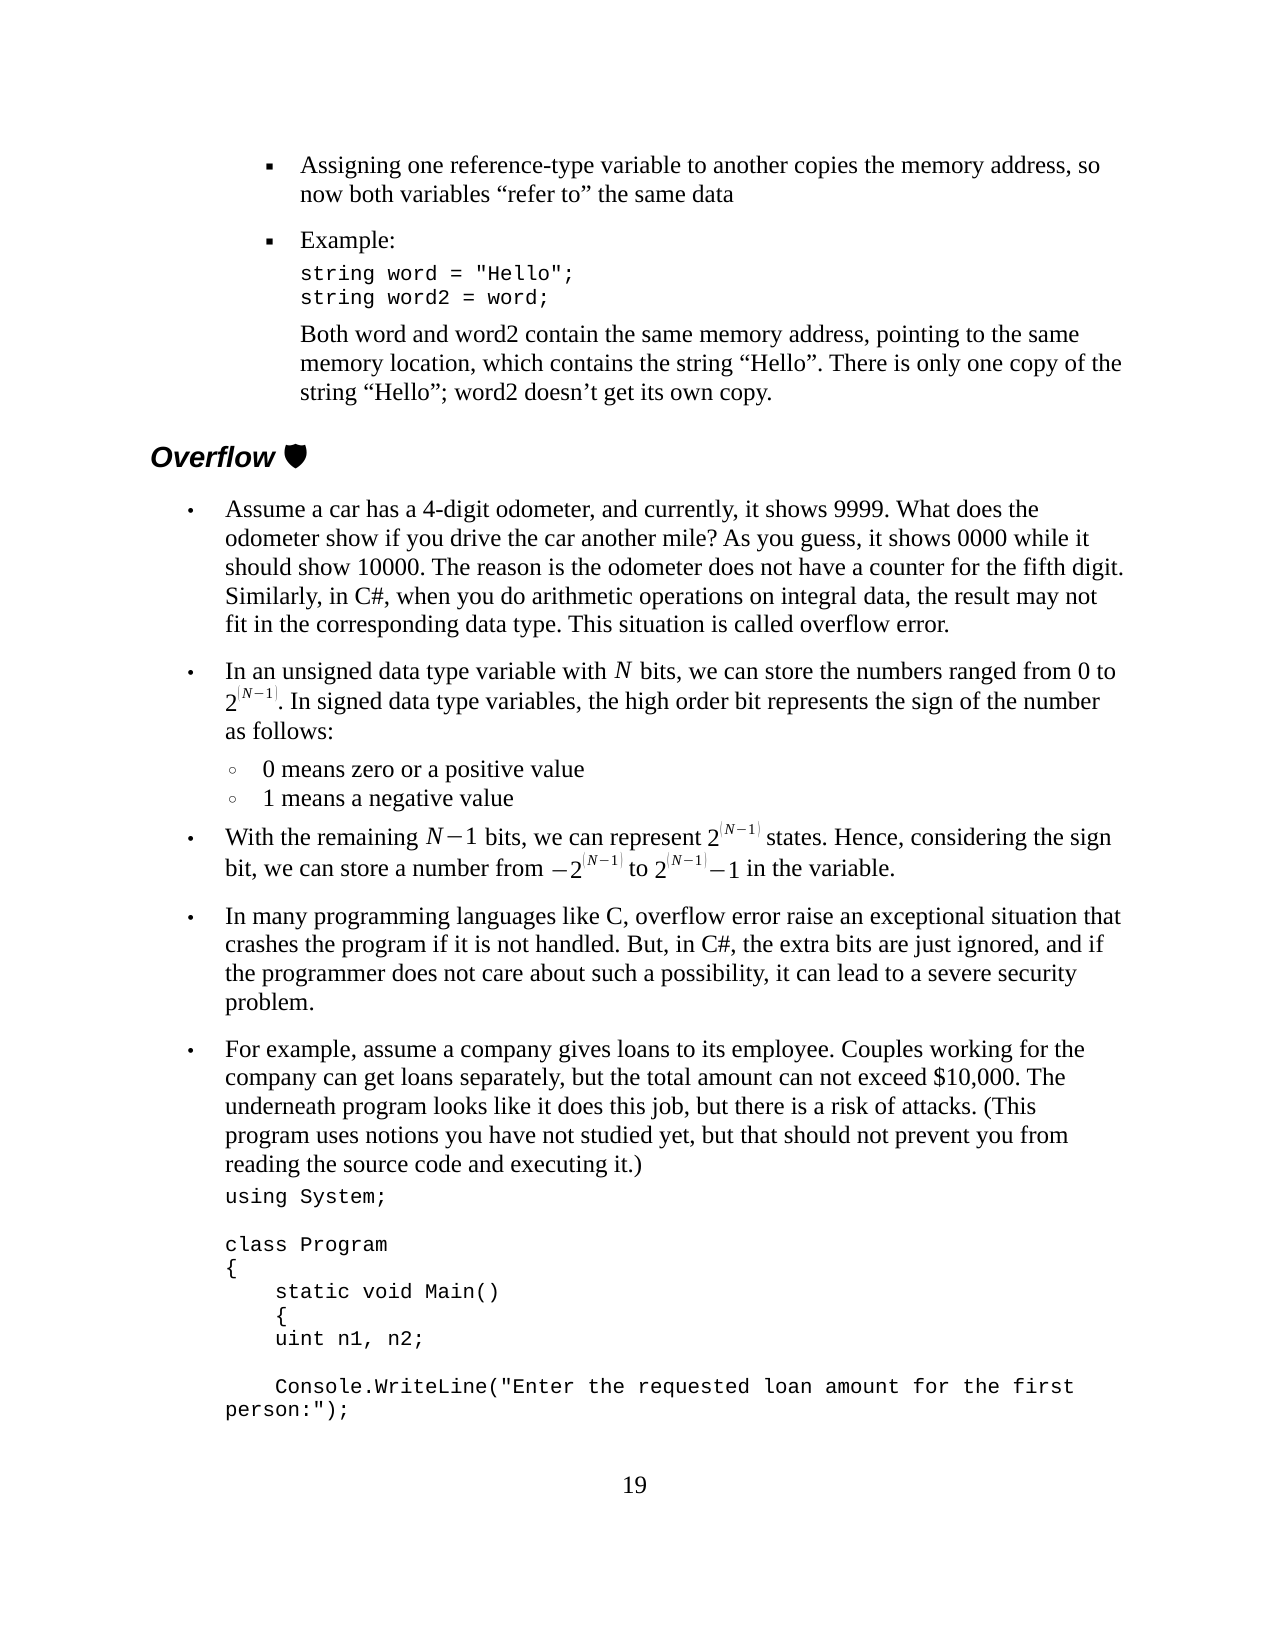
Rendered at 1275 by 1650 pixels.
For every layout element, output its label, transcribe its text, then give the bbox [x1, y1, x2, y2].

list { [187, 1257, 1125, 1281]
list 0 means zero or a positive value [225, 754, 1125, 783]
list class Program [187, 1234, 1125, 1257]
list string word = "Hello"; [262, 263, 1125, 287]
list Console.WriteLine("Enter the requested loan amount for the first person:"); [187, 1376, 1125, 1423]
list { [187, 1305, 1125, 1328]
list string word2 = word; [262, 287, 1125, 310]
list In many programming languages like C, overflow error raise an exceptional situation that crashes the program if it is not handled. But, in C#, the extra bits are just ignored, and if the programmer does not care about such a possibility, it can lead to a severe security problem. [187, 901, 1125, 1016]
list For example, assume a company gives loans to its employee. Couples working for the company can get loans separately, but the total amount can not exceed $10,000. The underneath program looks like it does this job, but there is a risk of attacks. (This program uses notions you have not studied yet, but that should not prevent you from reading the source code and executing it.) [187, 1034, 1125, 1177]
list Assigning one reference-type variable to another copies the memory address, so now both variables “refer to” the same data [262, 150, 1125, 207]
list static void Main() [187, 1281, 1125, 1305]
list uint n1, n2; [187, 1328, 1125, 1352]
list Example: [262, 225, 1125, 254]
subtitle Overflow 🛡 [150, 439, 1125, 473]
list Both word and word2 contain the same memory address, pointing to the same memory location, which contains the string “Hello”. There is only one copy of the string “Hello”; word2 doesn’t get its own copy. [262, 319, 1125, 406]
list using System; [187, 1186, 1125, 1210]
list 1 means a negative value [225, 783, 1125, 811]
list Assume a car has a 4-digit odometer, and currently, it shows 9999. What does the odometer show if you drive the car another mile? As you guess, it shows 0000 while it should show 10000. The reason is the odometer does not have a counter for the fifth digit. Similarly, in C#, when you do arithmetic operations on integral data, the result may not fit in the corresponding data type. This situation is called overflow error. [187, 494, 1125, 638]
list With the remaining bits, we can represent states. Hence, considering the sign bit, we can store a number from to in the variable. [187, 820, 1125, 883]
list In an unsigned data type variable with bits, we can store the numbers ranged from 0 to . In signed data type variables, the high order bit represents the sign of the number as follows: [187, 656, 1125, 745]
